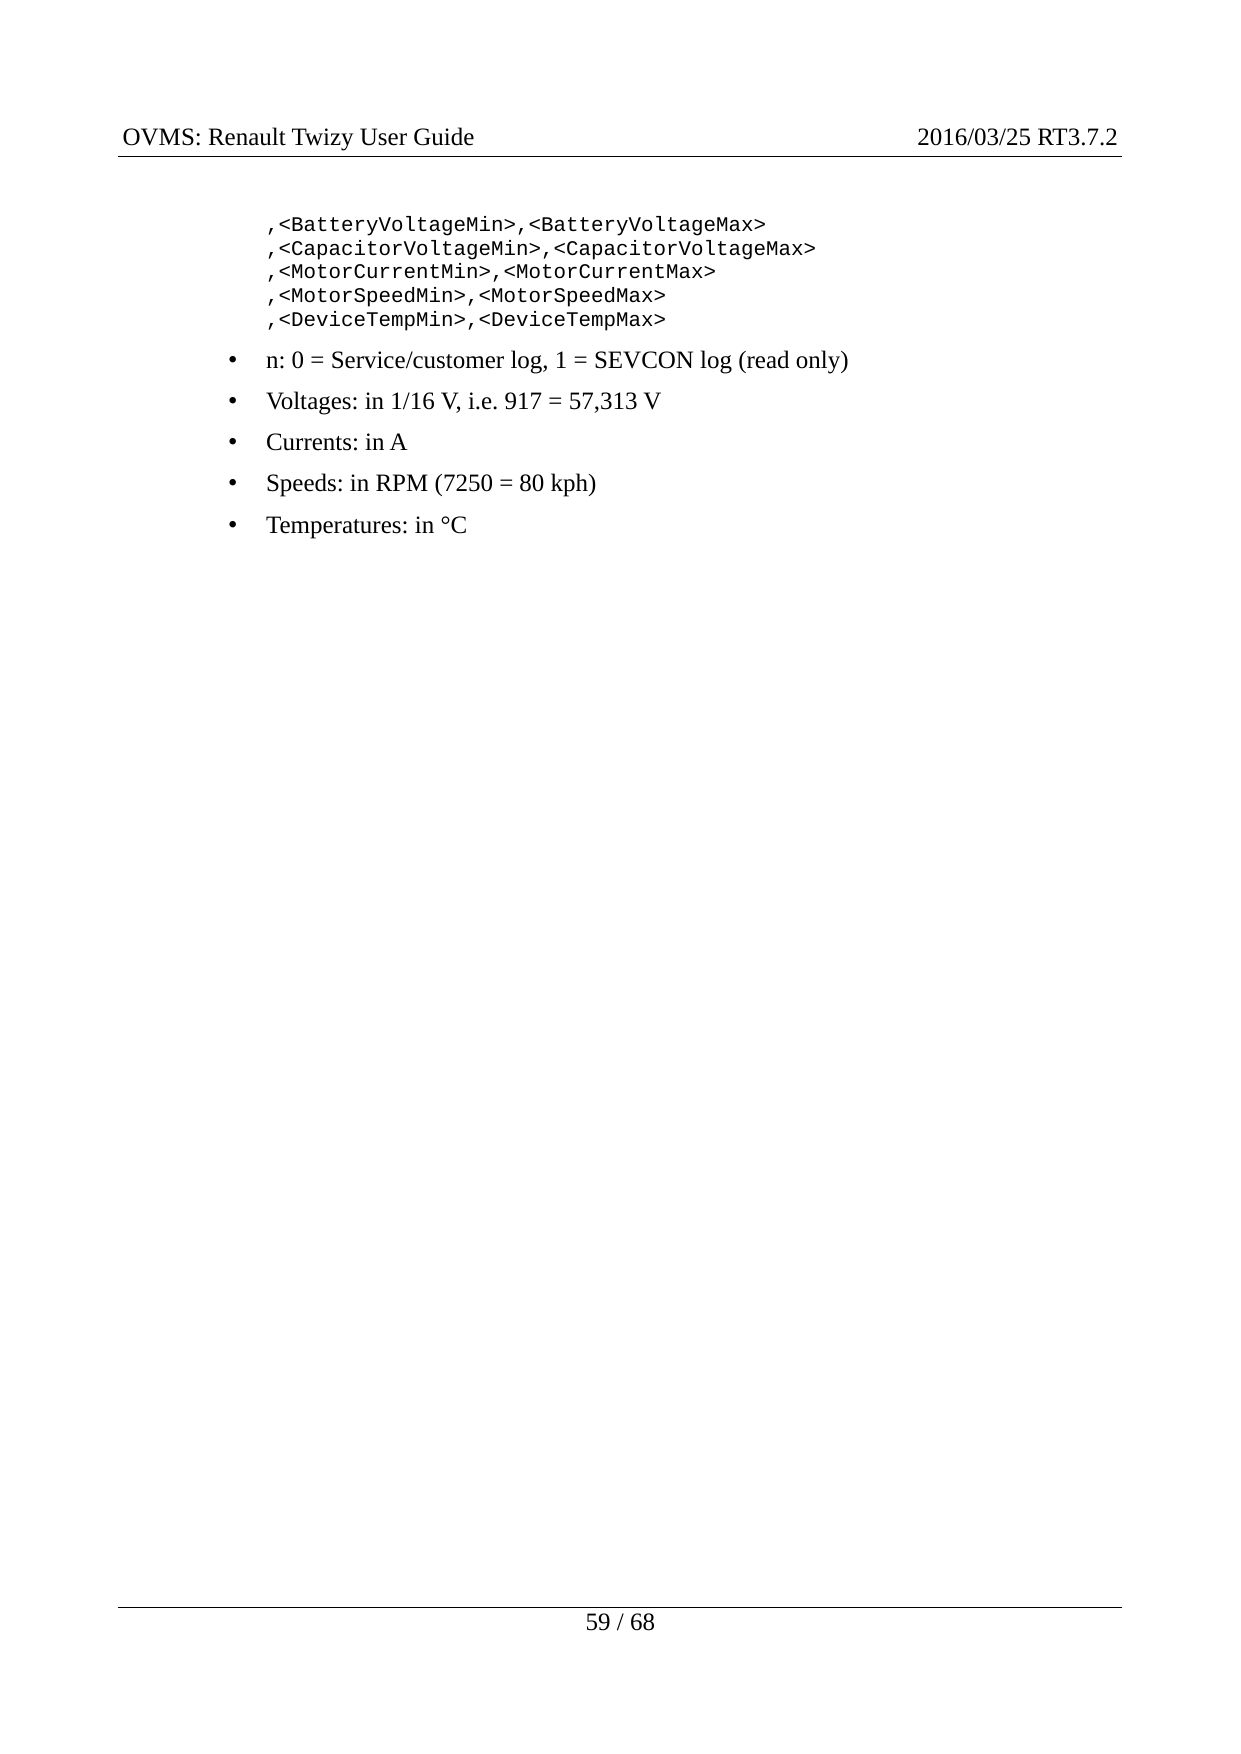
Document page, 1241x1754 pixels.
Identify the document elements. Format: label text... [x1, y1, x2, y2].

list Speeds: in RPM (7250 = 80 kph) [228, 468, 1122, 497]
list Currents: in A [228, 427, 1122, 456]
list n: 0 = Service/customer log, 1 = SEVCON log (read only) [228, 345, 1122, 373]
text ,<BatteryVoltageMin>,<BatteryVoltageMax> ,<CapacitorVoltageMin>,<CapacitorVoltageMax> ,<MotorCurrentMin>,<MotorCurrentMax> ,<MotorSpeedMin>,<MotorSpeedMax> ,<DeviceTempMin>,<DeviceTempMax> [192, 214, 1122, 332]
list Temperatures: in °C [228, 510, 1122, 538]
list Voltages: in 1/16 V, i.e. 917 = 57,313 V [228, 386, 1122, 415]
